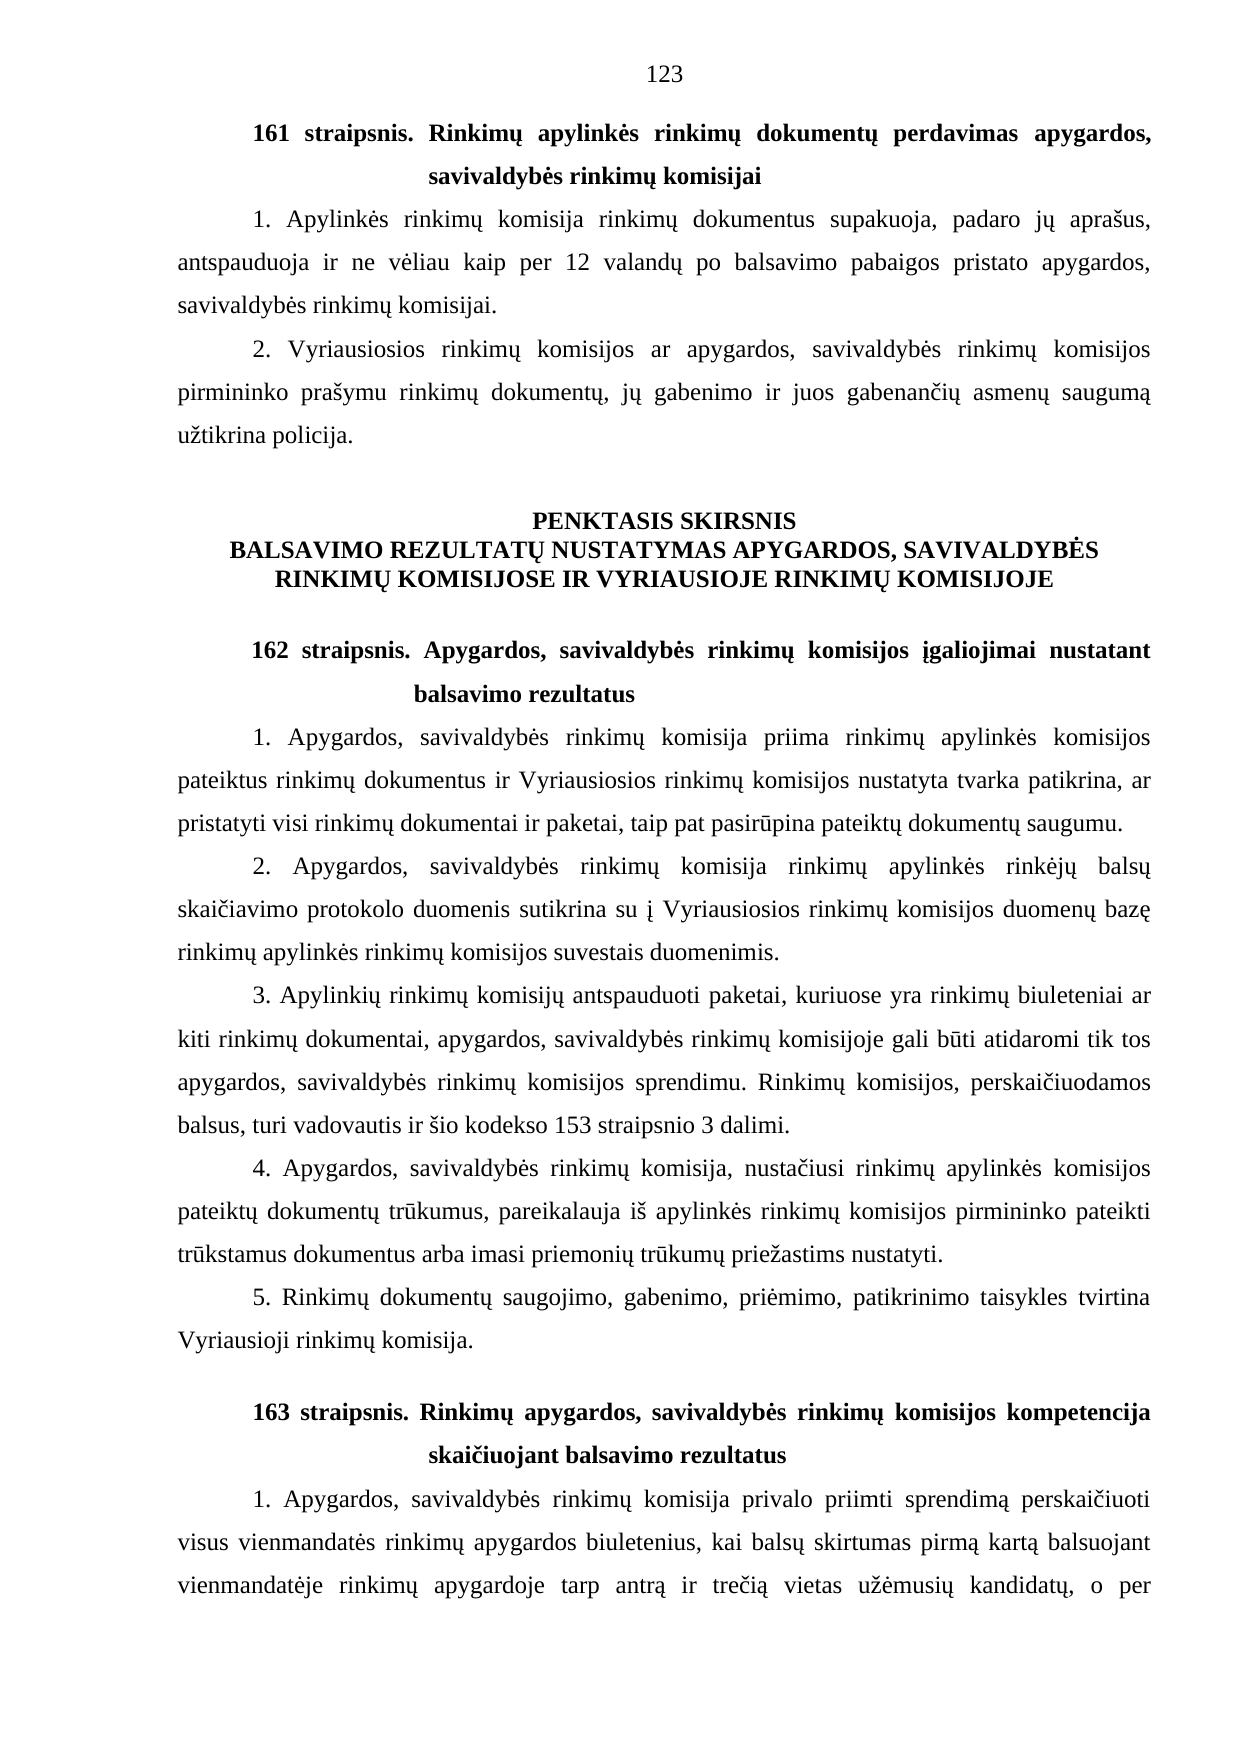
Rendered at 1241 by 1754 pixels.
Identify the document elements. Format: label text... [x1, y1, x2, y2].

text 1. Apylinkės rinkimų komisija rinkimų dokumentus supakuoja, padaro jų aprašus, antspauduoja ir ne vėliau kaip per 12 valandų po balsavimo pabaigos pristato apygardos, savivaldybės rinkimų komisijai. [177, 204, 1152, 319]
subtitle 161 straipsnis. Rinkimų apylinkės rinkimų dokumentų perdavimas apygardos, savivaldybės rinkimų komisijai [252, 118, 1152, 190]
text 2. Vyriausiosios rinkimų komisijos ar apygardos, savivaldybės rinkimų komisijos pirmininko prašymu rinkimų dokumentų, jų gabenimo ir juos gabenančių asmenų saugumą užtikrina policija. [177, 334, 1152, 449]
text 1. Apygardos, savivaldybės rinkimų komisija privalo priimti sprendimą perskaičiuoti visus vienmandatės rinkimų apygardos biuletenius, kai balsų skirtumas pirmą kartą balsuojant vienmandatėje rinkimų apygardoje tarp antrą ir trečią vietas užėmusių kandidatų, o per [177, 1484, 1152, 1599]
text 4. Apygardos, savivaldybės rinkimų komisija, nustačiusi rinkimų apylinkės komisijos pateiktų dokumentų trūkumus, pareikalauja iš apylinkės rinkimų komisijos pirmininko pateikti trūkstamus dokumentus arba imasi priemonių trūkumų priežastims nustatyti. [177, 1153, 1152, 1268]
text 3. Apylinkių rinkimų komisijų antspauduoti paketai, kuriuose yra rinkimų biuleteniai ar kiti rinkimų dokumentai, apygardos, savivaldybės rinkimų komisijoje gali būti atidaromi tik tos apygardos, savivaldybės rinkimų komisijos sprendimu. Rinkimų komisijos, perskaičiuodamos balsus, turi vadovautis ir šio kodekso 153 straipsnio 3 dalimi. [177, 981, 1152, 1139]
text 2. Apygardos, savivaldybės rinkimų komisija rinkimų apylinkės rinkėjų balsų skaičiavimo protokolo duomenis sutikrina su į Vyriausiosios rinkimų komisijos duomenų bazę rinkimų apylinkės rinkimų komisijos suvestais duomenimis. [177, 851, 1152, 966]
text 5. Rinkimų dokumentų saugojimo, gabenimo, priėmimo, patikrinimo taisykles tvirtina Vyriausioji rinkimų komisija. [177, 1282, 1152, 1354]
subtitle BALSAVIMO REZULTATŲ NUSTATYMAS APYGARDOS, SAVIVALDYBĖS RINKIMŲ KOMISIJOSE IR VYRIAUSIOJE RINKIMŲ KOMISIJOJE [177, 535, 1152, 592]
subtitle 163 straipsnis. Rinkimų apygardos, savivaldybės rinkimų komisijos kompetencija skaičiuojant balsavimo rezultatus [252, 1397, 1152, 1469]
subtitle 162 straipsnis. Apygardos, savivaldybės rinkimų komisijos įgaliojimai nustatant balsavimo rezultatus [251, 636, 1152, 707]
subtitle PENKTASIS SKIRSNIS [177, 506, 1152, 535]
text 1. Apygardos, savivaldybės rinkimų komisija priima rinkimų apylinkės komisijos pateiktus rinkimų dokumentus ir Vyriausiosios rinkimų komisijos nustatyta tvarka patikrina, ar pristatyti visi rinkimų dokumentai ir paketai, taip pat pasirūpina pateiktų dokumentų saugumu. [177, 722, 1152, 837]
